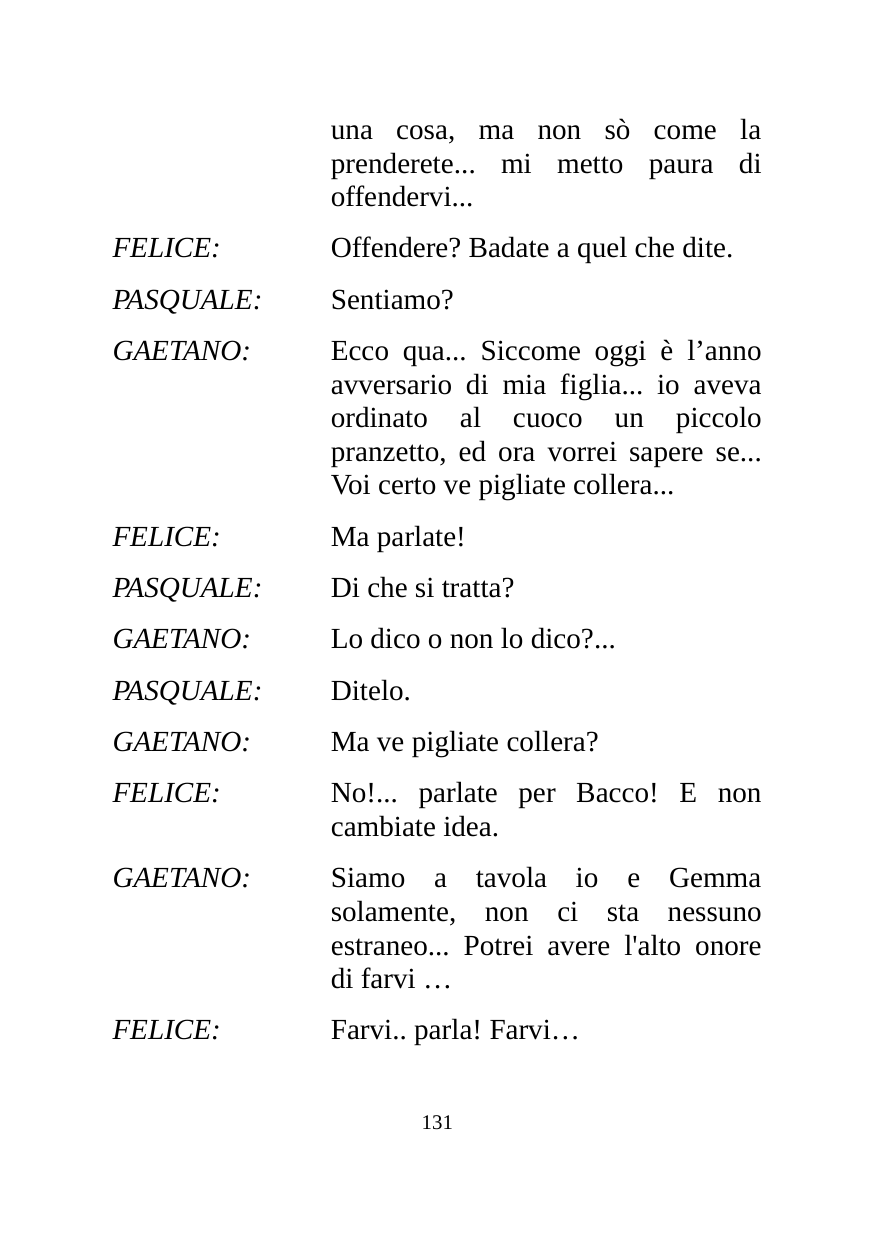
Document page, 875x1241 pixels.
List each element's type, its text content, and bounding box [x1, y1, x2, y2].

table_cell PASQUALE: [106, 276, 325, 327]
table_cell GAETANO: [106, 616, 325, 667]
table_cell GAETANO: [106, 718, 325, 770]
table_cell PASQUALE: [106, 667, 325, 718]
table_cell Ma parlate! [325, 513, 768, 564]
table_cell [106, 106, 325, 225]
table_cell Ma ve pigliate collera? [325, 718, 768, 770]
table_cell GAETANO: [106, 855, 325, 1007]
table_cell Farvi.. parla! Farvi… [325, 1007, 768, 1058]
table_cell Di che si tratta? [325, 564, 768, 616]
table_cell FELICE: [106, 770, 325, 854]
table_cell GAETANO: [106, 328, 325, 513]
table_cell una cosa, ma non sò come la prenderete... mi metto paura di offendervi... [325, 106, 768, 225]
table_cell FELICE: [106, 513, 325, 564]
table_cell Lo dico o non lo dico?... [325, 616, 768, 667]
table_cell No!... parlate per Bacco! E non cambiate idea. [325, 770, 768, 854]
table_cell PASQUALE: [106, 564, 325, 616]
table_cell Ditelo. [325, 667, 768, 718]
table_cell Ecco qua... Siccome oggi è l’anno avversario di mia figlia... io aveva ordinato al cuoco un piccolo pranzetto, ed ora vorrei sapere se... Voi certo ve pigliate collera... [325, 328, 768, 513]
table_cell Sentiamo? [325, 276, 768, 327]
table_cell Siamo a tavola io e Gemma solamente, non ci sta nessuno estraneo... Potrei avere l'alto onore di farvi … [325, 855, 768, 1007]
table_cell FELICE: [106, 1007, 325, 1058]
table_cell Offendere? Badate a quel che dite. [325, 225, 768, 276]
table_cell FELICE: [106, 225, 325, 276]
